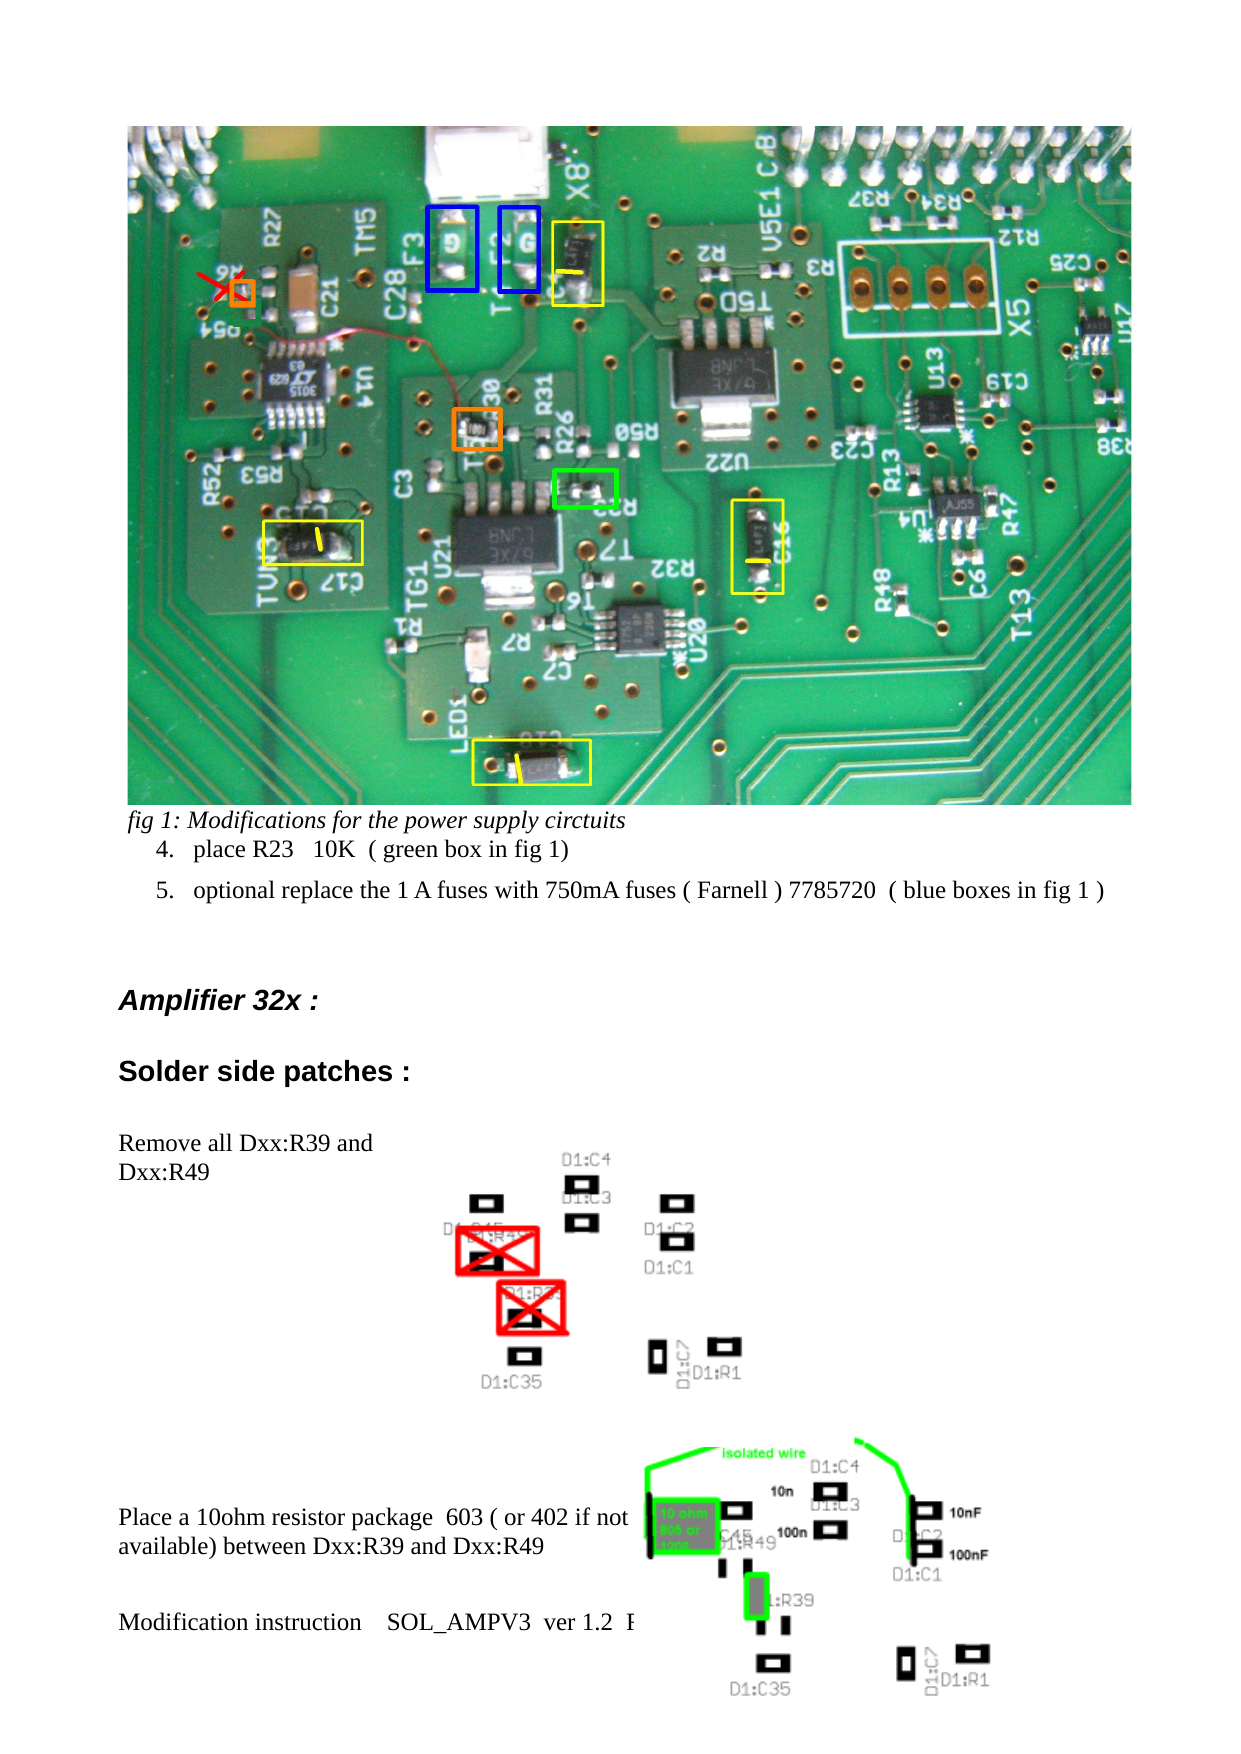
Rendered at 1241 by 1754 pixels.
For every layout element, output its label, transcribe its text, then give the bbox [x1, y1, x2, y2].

subtitle Solder side patches : [118, 1053, 1122, 1087]
list fig 1: Modifications for the power supply circtuits [127, 805, 1131, 834]
picture [385, 1113, 1103, 1754]
subtitle Amplifier 32x : [118, 982, 1122, 1016]
text Remove all Dxx:R39 and Dxx:R49 [118, 1128, 385, 1186]
picture [127, 126, 1132, 805]
list place R23 10K ( green box in fig 1) [156, 834, 1122, 862]
text [855, 1128, 1122, 1186]
list [156, 118, 1122, 126]
list optional replace the 1 A fuses with 750mA fuses ( Farnell ) 7785720 ( blue boxes in fig 1 ) [156, 875, 1122, 904]
text Place a 10ohm resistor package 603 ( or 402 if not available) between Dxx:R39 and Dxx:R49 [118, 1502, 634, 1559]
